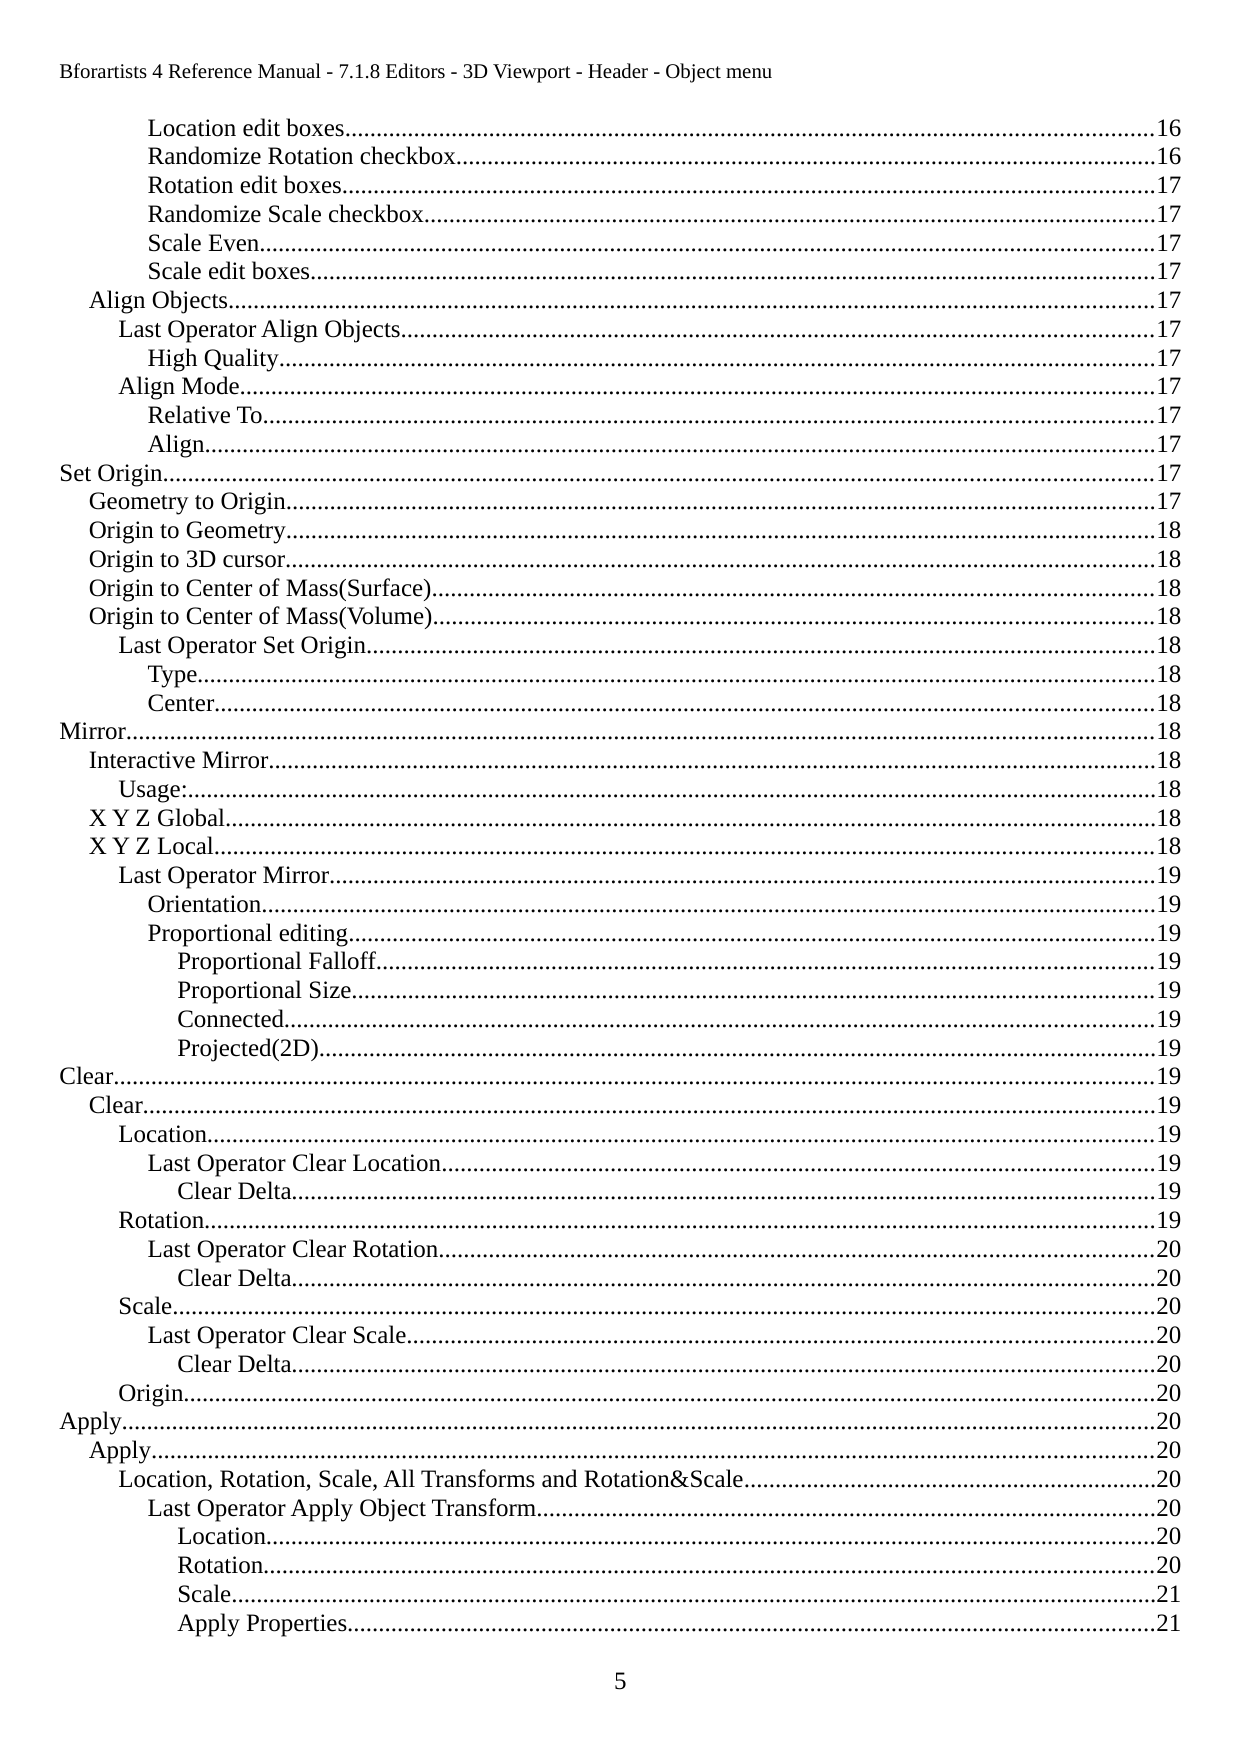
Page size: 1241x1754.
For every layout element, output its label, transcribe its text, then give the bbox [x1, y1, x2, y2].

text Geometry to Origin 17 [88, 486, 1181, 515]
text Last Operator Mirror 19 [118, 860, 1181, 889]
text High Quality 17 [147, 343, 1181, 371]
text Connected 19 [177, 1004, 1181, 1033]
text Origin 20 [118, 1378, 1181, 1406]
text Last Operator Clear Scale 20 [147, 1320, 1181, 1349]
text Location 19 [118, 1119, 1181, 1148]
text Rotation 20 [177, 1550, 1181, 1579]
text X Y Z Local 18 [88, 831, 1181, 860]
text Usage: 18 [118, 774, 1181, 803]
text Last Operator Apply Object Transform. 20 [147, 1493, 1181, 1521]
text Proportional Falloff 19 [177, 946, 1181, 975]
text Last Operator Set Origin 18 [118, 630, 1181, 659]
text Origin to Geometry 18 [88, 515, 1181, 544]
text Randomize Rotation checkbox 16 [147, 141, 1181, 170]
text Location edit boxes 16 [147, 113, 1181, 141]
text Set Origin 17 [59, 458, 1181, 486]
text Origin to Center of Mass(Surface) 18 [88, 573, 1181, 601]
text Last Operator Clear Rotation 20 [147, 1234, 1181, 1263]
text Align 17 [147, 429, 1181, 458]
text Scale 21 [177, 1579, 1181, 1608]
text Center 18 [147, 688, 1181, 716]
text Orientation 19 [147, 889, 1181, 918]
text Mirror 18 [59, 716, 1181, 745]
text Apply 20 [88, 1435, 1181, 1464]
text X Y Z Global 18 [88, 803, 1181, 831]
text Apply 20 [59, 1406, 1181, 1435]
text Type 18 [147, 659, 1181, 688]
text Clear Delta 20 [177, 1263, 1181, 1291]
text Origin to Center of Mass(Volume) 18 [88, 601, 1181, 630]
text Clear Delta 19 [177, 1176, 1181, 1205]
text Apply Properties 21 [177, 1608, 1181, 1636]
text Scale 20 [118, 1291, 1181, 1320]
text Scale edit boxes 17 [147, 256, 1181, 285]
text Interactive Mirror 18 [88, 745, 1181, 774]
text Relative To 17 [147, 400, 1181, 429]
text Align Objects 17 [88, 285, 1181, 314]
text Randomize Scale checkbox 17 [147, 199, 1181, 228]
text Last Operator Clear Location 19 [147, 1148, 1181, 1176]
text Clear Delta 20 [177, 1349, 1181, 1378]
text Projected(2D) 19 [177, 1033, 1181, 1061]
text Rotation edit boxes 17 [147, 170, 1181, 199]
text Origin to 3D cursor 18 [88, 544, 1181, 573]
text Location 20 [177, 1521, 1181, 1550]
text Last Operator Align Objects 17 [118, 314, 1181, 343]
text Align Mode 17 [118, 371, 1181, 400]
text Rotation 19 [118, 1205, 1181, 1234]
text Proportional Size 19 [177, 975, 1181, 1004]
text Clear 19 [59, 1061, 1181, 1090]
text Location, Rotation, Scale, All Transforms and Rotation&Scale 20 [118, 1464, 1181, 1493]
text Scale Even 17 [147, 228, 1181, 256]
text Proportional editing 19 [147, 918, 1181, 946]
text Clear 19 [88, 1090, 1181, 1119]
